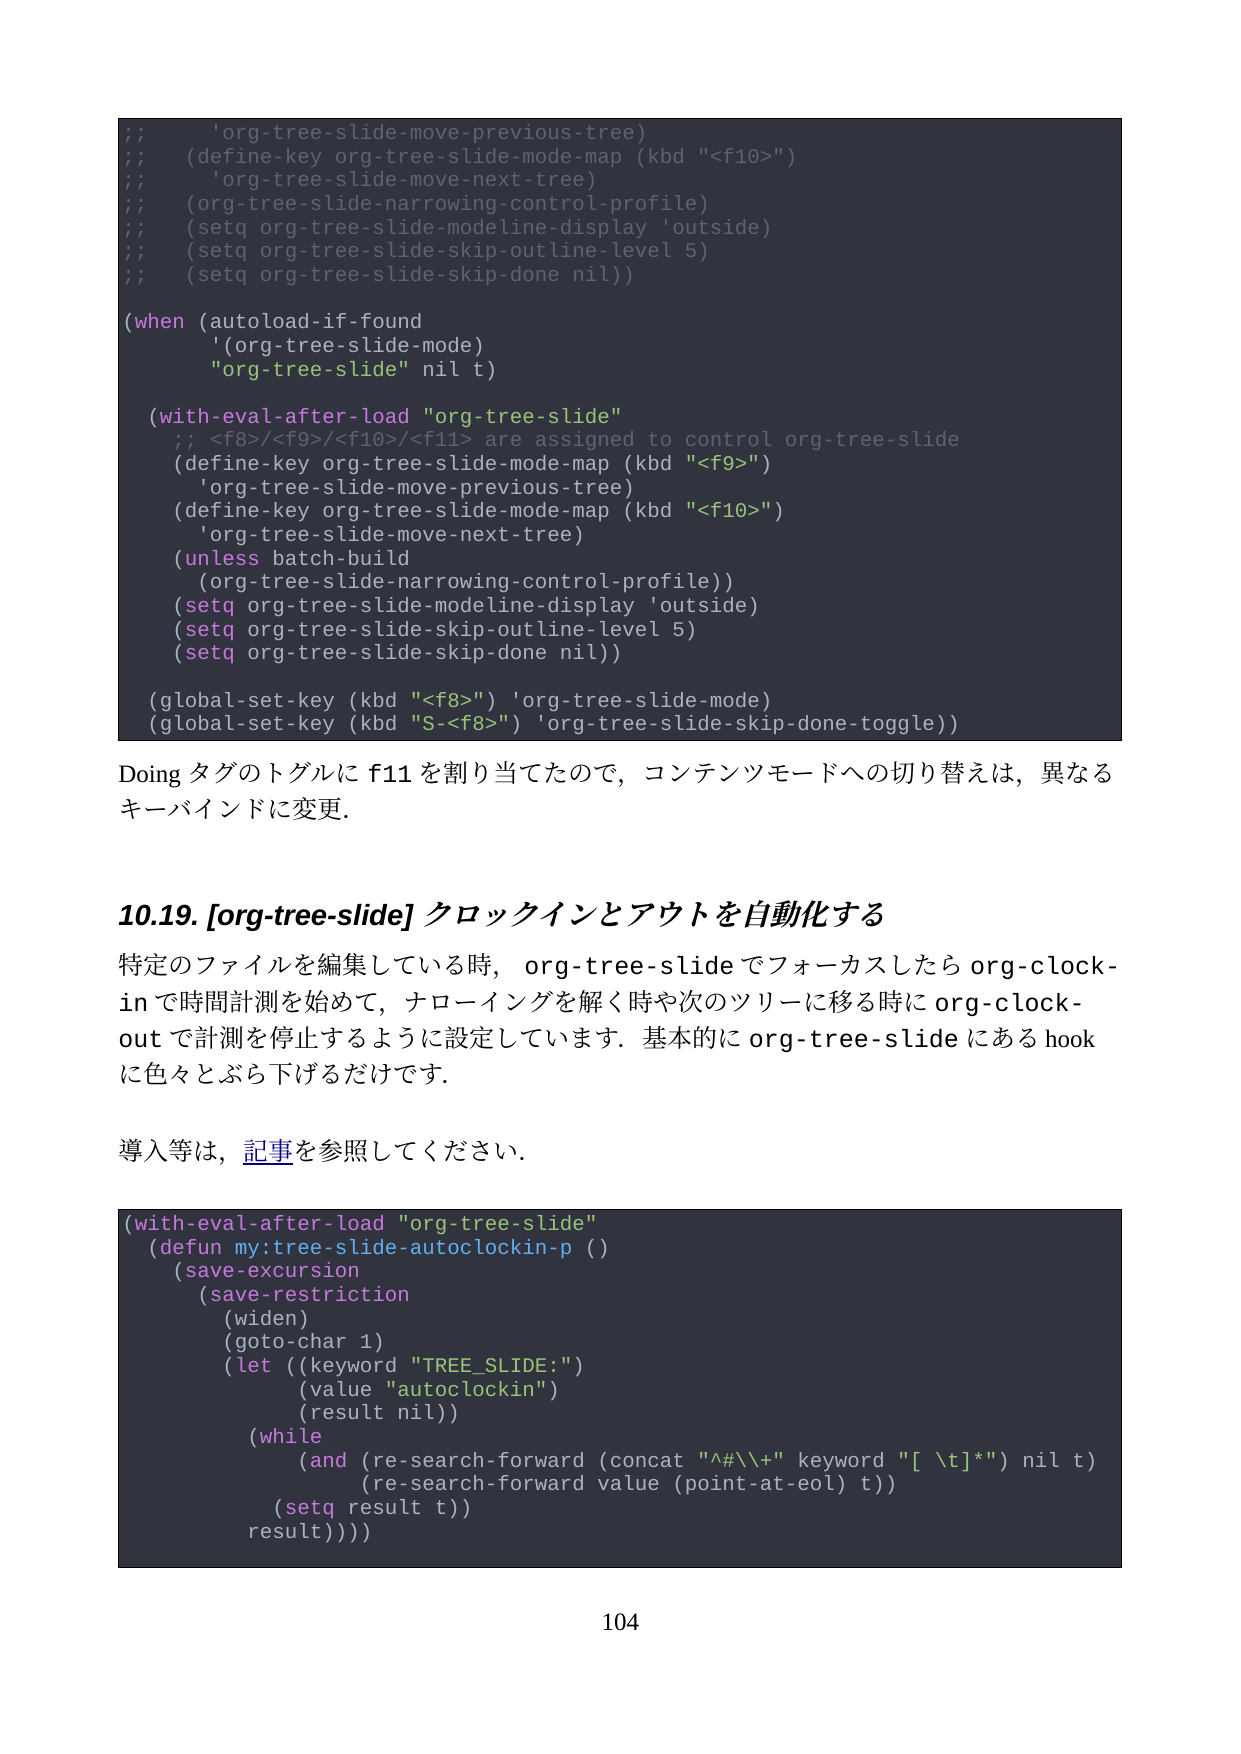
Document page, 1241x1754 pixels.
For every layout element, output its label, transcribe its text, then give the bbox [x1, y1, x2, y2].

text (with-eval-after-load "org-tree-slide" [119, 1210, 1121, 1233]
text result)))) [119, 1517, 1121, 1540]
text (goto-char 1) [119, 1327, 1121, 1351]
text ;; (setq org-tree-slide-modeline-display 'outside) [119, 213, 1121, 236]
text Doing タグのトグルに f11 を割り当てたので，コンテンツモードへの切り替えは，異なるキーバインドに変更． [118, 753, 1122, 854]
subtitle [org-tree-slide] クロックインとアウトを自動化する [118, 892, 1122, 933]
text ;; (setq org-tree-slide-skip-done nil)) [119, 260, 1121, 284]
text (org-tree-slide-narrowing-control-profile)) [119, 567, 1121, 591]
text (define-key org-tree-slide-mode-map (kbd "<f10>") [119, 496, 1121, 520]
text 'org-tree-slide-move-next-tree) [119, 520, 1121, 544]
text (unless batch-build [119, 544, 1121, 567]
text (when (autoload-if-found [119, 307, 1121, 331]
text ;; <f8>/<f9>/<f10>/<f11> are assigned to control org-tree-slide [119, 426, 1121, 449]
text 'org-tree-slide-move-previous-tree) [119, 473, 1121, 496]
text (let ((keyword "TREE_SLIDE:") [119, 1351, 1121, 1375]
text (save-excursion [119, 1257, 1121, 1280]
text (setq org-tree-slide-skip-done nil)) [119, 638, 1121, 662]
text (result nil)) [119, 1398, 1121, 1422]
text ;; (org-tree-slide-narrowing-control-profile) [119, 189, 1121, 213]
text (while [119, 1422, 1121, 1446]
text (save-restriction [119, 1280, 1121, 1304]
text (global-set-key (kbd "S-<f8>") 'org-tree-slide-skip-done-toggle)) [119, 709, 1121, 740]
text ;; (setq org-tree-slide-skip-outline-level 5) [119, 236, 1121, 260]
text "org-tree-slide" nil t) [119, 354, 1121, 378]
text 特定のファイルを編集している時， org-tree-slide でフォーカスしたら org-clock-in で時間計測を始めて，ナローイングを解く時や次のツリーに移る時に org-clock-out で計測を停止するように設定しています．基本的に org-tree-slide にあるhookに色々とぶら下げるだけです． [118, 946, 1122, 1119]
text (widen) [119, 1304, 1121, 1327]
text (setq result t)) [119, 1493, 1121, 1517]
text (re-search-forward value (point-at-eol) t)) [119, 1469, 1121, 1493]
text (setq org-tree-slide-modeline-display 'outside) [119, 591, 1121, 615]
text ;; (define-key org-tree-slide-mode-map (kbd "<f10>") [119, 142, 1121, 165]
text (global-set-key (kbd "<f8>") 'org-tree-slide-mode) [119, 686, 1121, 709]
text ;; 'org-tree-slide-move-previous-tree) [119, 119, 1121, 142]
text (and (re-search-forward (concat "^#\\+" keyword "[ \t]*") nil t) [119, 1446, 1121, 1469]
text 導入等は，記事を参照してください． [118, 1132, 1122, 1197]
text (with-eval-after-load "org-tree-slide" [119, 402, 1121, 426]
text ;; 'org-tree-slide-move-next-tree) [119, 165, 1121, 189]
text (defun my:tree-slide-autoclockin-p () [119, 1233, 1121, 1257]
text '(org-tree-slide-mode) [119, 331, 1121, 354]
text (value "autoclockin") [119, 1375, 1121, 1398]
text (setq org-tree-slide-skip-outline-level 5) [119, 615, 1121, 638]
text (define-key org-tree-slide-mode-map (kbd "<f9>") [119, 449, 1121, 473]
